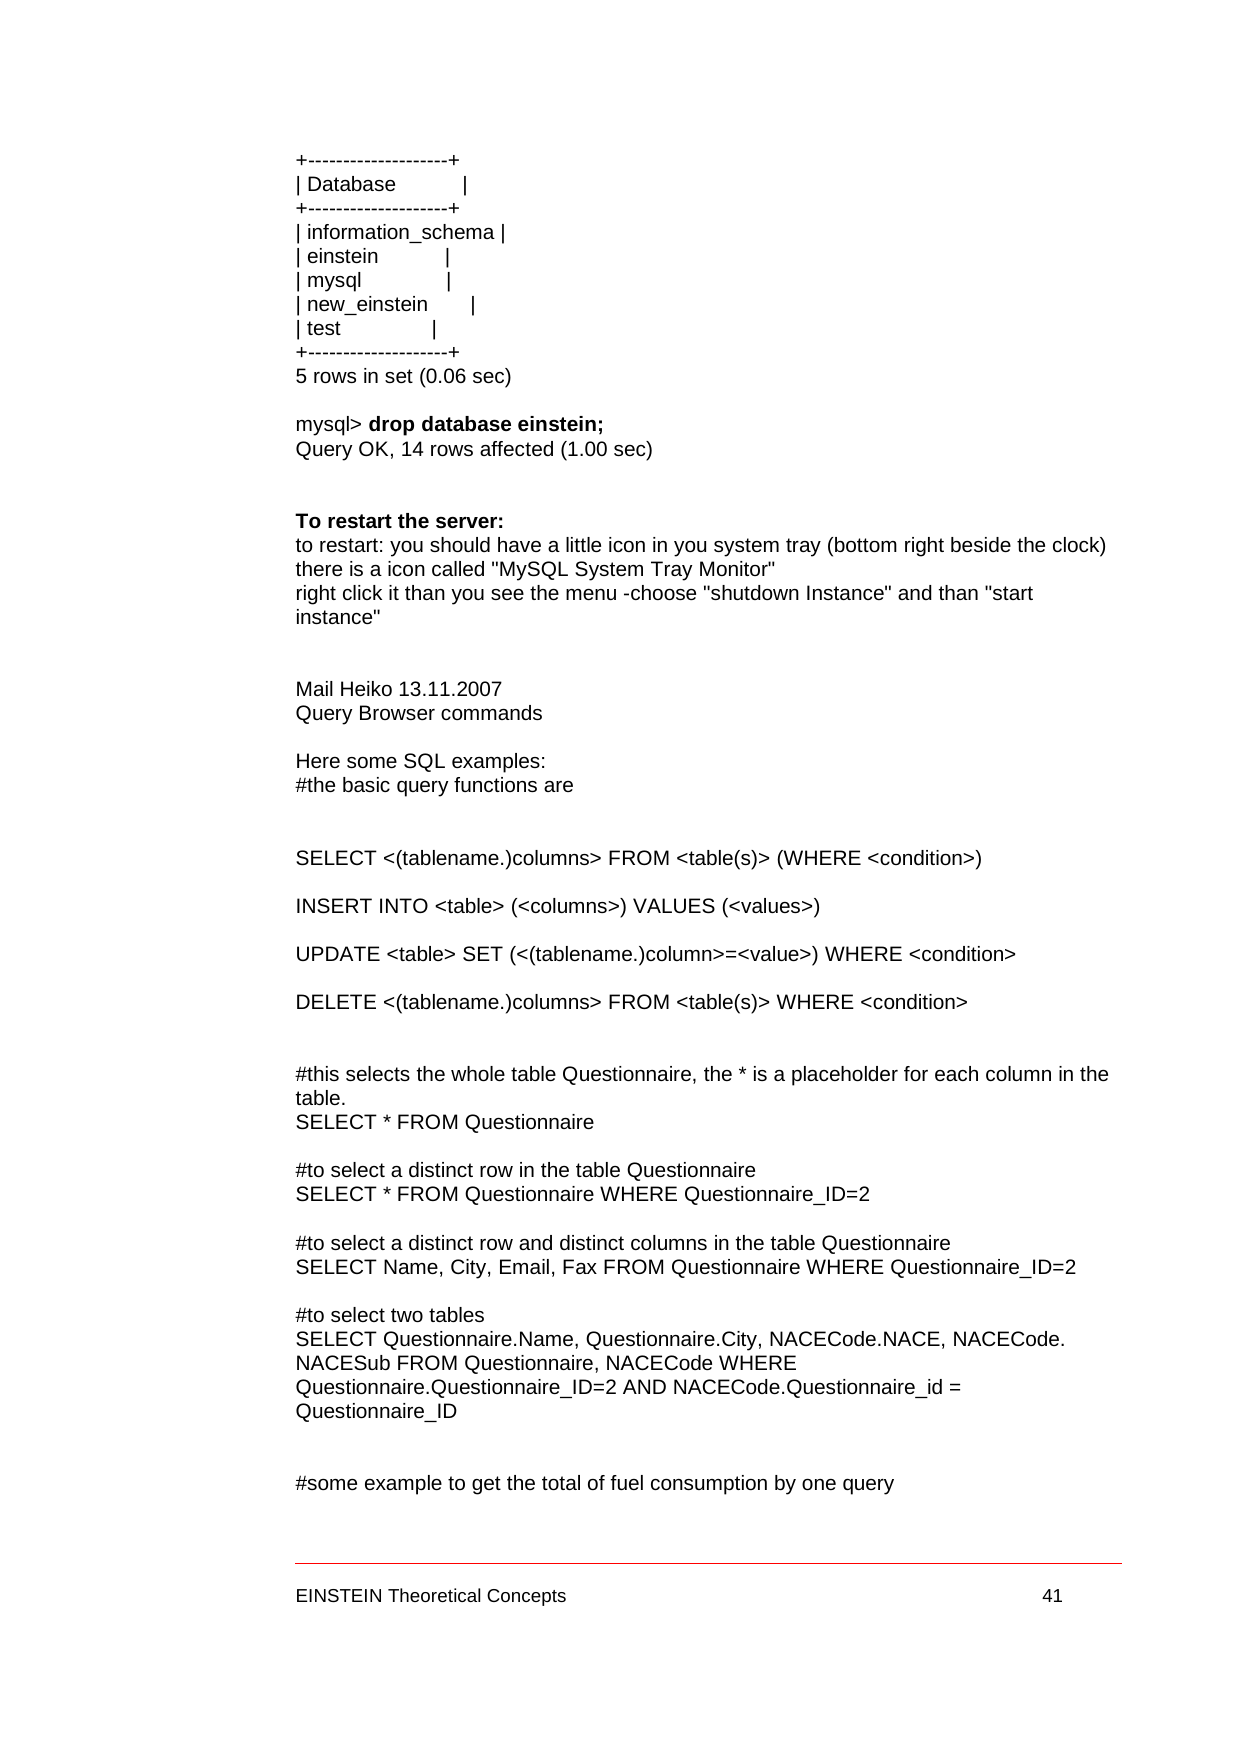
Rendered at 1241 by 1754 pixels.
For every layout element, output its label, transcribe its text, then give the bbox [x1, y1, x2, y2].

text To restart the server: [295, 509, 1122, 533]
text to restart: you should have a little icon in you system tray (bottom right beside the clock) there is a icon called "MySQL System Tray Monitor" right click it than you see the menu -choose "shutdown Instance" and than "start instance" [295, 533, 1122, 629]
text +--------------------+ | Database | +--------------------+ | information_schema | | einstein | | mysql | | new_einstein | | test | +--------------------+ 5 rows in set (0.06 sec) [295, 148, 1122, 388]
text Here some SQL examples: #the basic query functions are SELECT <(tablename.)columns> FROM <table(s)> (WHERE <condition>) INSERT INTO <table> (<columns>) VALUES (<values>) UPDATE <table> SET (<(tablename.)column>=<value>) WHERE <condition> DELETE <(tablename.)columns> FROM <table(s)> WHERE <condition> #this selects the whole table Questionnaire, the * is a placeholder for each column in the table. SELECT * FROM Questionnaire #to select a distinct row in the table Questionnaire SELECT * FROM Questionnaire WHERE Questionnaire_ID=2 #to select a distinct row and distinct columns in the table Questionnaire SELECT Name, City, Email, Fax FROM Questionnaire WHERE Questionnaire_ID=2 #to select two tables SELECT Questionnaire.Name, Questionnaire.City, NACECode.NACE, NACECode. NACESub FROM Questionnaire, NACECode WHERE Questionnaire.Questionnaire_ID=2 AND NACECode.Questionnaire_id = Questionnaire_ID #some example to get the total of fuel consumption by one query [295, 749, 1122, 1519]
text Query Browser commands [295, 701, 1122, 725]
text mysql> drop database einstein; Query OK, 14 rows affected (1.00 sec) [295, 412, 1122, 484]
text Mail Heiko 13.11.2007 [295, 677, 1122, 701]
